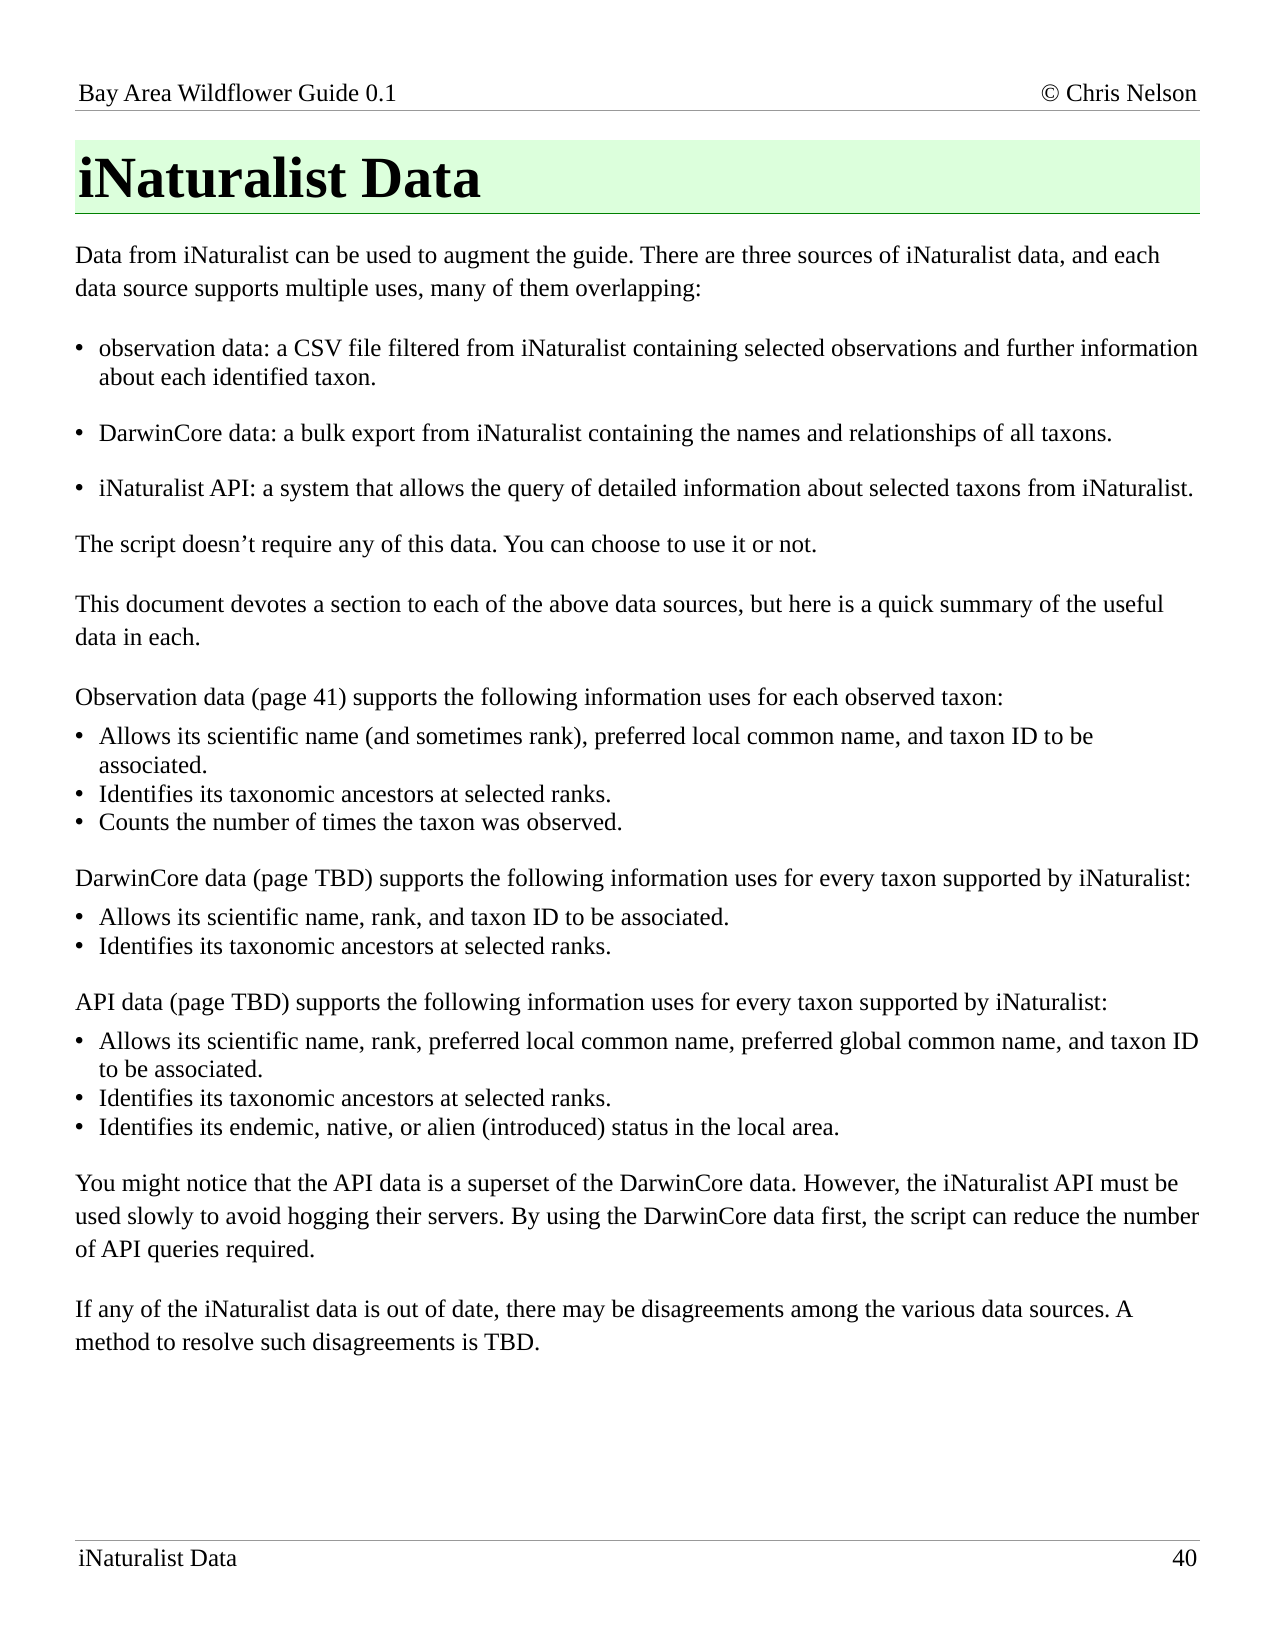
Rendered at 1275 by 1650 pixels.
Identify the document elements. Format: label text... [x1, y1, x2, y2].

text This document devotes a section to each of the above data sources, but here is a quick summary of the useful data in each. [75, 589, 1200, 651]
list Counts the number of times the taxon was observed. [75, 807, 1200, 836]
list iNaturalist API: a system that allows the query of detailed information about selected taxons from iNaturalist. [75, 473, 1200, 502]
list Identifies its taxonomic ancestors at selected ranks. [75, 931, 1200, 960]
text The script doesn’t require any of this data. You can choose to use it or not. [75, 529, 1200, 558]
subtitle DarwinCore data (page TBD) supports the following information uses for every taxon supported by iNaturalist: [75, 863, 1200, 892]
list Identifies its taxonomic ancestors at selected ranks. [75, 779, 1200, 807]
text If any of the iNaturalist data is out of date, there may be disagreements among the various data sources. A method to resolve such disagreements is TBD. [75, 1294, 1200, 1356]
subtitle iNaturalist Data [75, 140, 1200, 213]
list Allows its scientific name, rank, and taxon ID to be associated. [75, 902, 1200, 931]
list Allows its scientific name (and sometimes rank), preferred local common name, and taxon ID to be associated. [75, 721, 1200, 779]
list Identifies its taxonomic ancestors at selected ranks. [75, 1083, 1200, 1112]
list observation data: a CSV file filtered from iNaturalist containing selected observations and further information about each identified taxon. [75, 333, 1200, 391]
subtitle Observation data (page 40) supports the following information uses for each observed taxon: [75, 682, 1200, 711]
list DarwinCore data: a bulk export from iNaturalist containing the names and relationships of all taxons. [75, 418, 1200, 446]
list Identifies its endemic, native, or alien (introduced) status in the local area. [75, 1112, 1200, 1141]
text You might notice that the API data is a superset of the DarwinCore data. However, the iNaturalist API must be used slowly to avoid hogging their servers. By using the DarwinCore data first, the script can reduce the number of API queries required. [75, 1168, 1200, 1262]
subtitle API data (page TBD) supports the following information uses for every taxon supported by iNaturalist: [75, 987, 1200, 1015]
text Data from iNaturalist can be used to augment the guide. There are three sources of iNaturalist data, and each data source supports multiple uses, many of them overlapping: [75, 240, 1200, 302]
list Allows its scientific name, rank, preferred local common name, preferred global common name, and taxon ID to be associated. [75, 1026, 1200, 1083]
